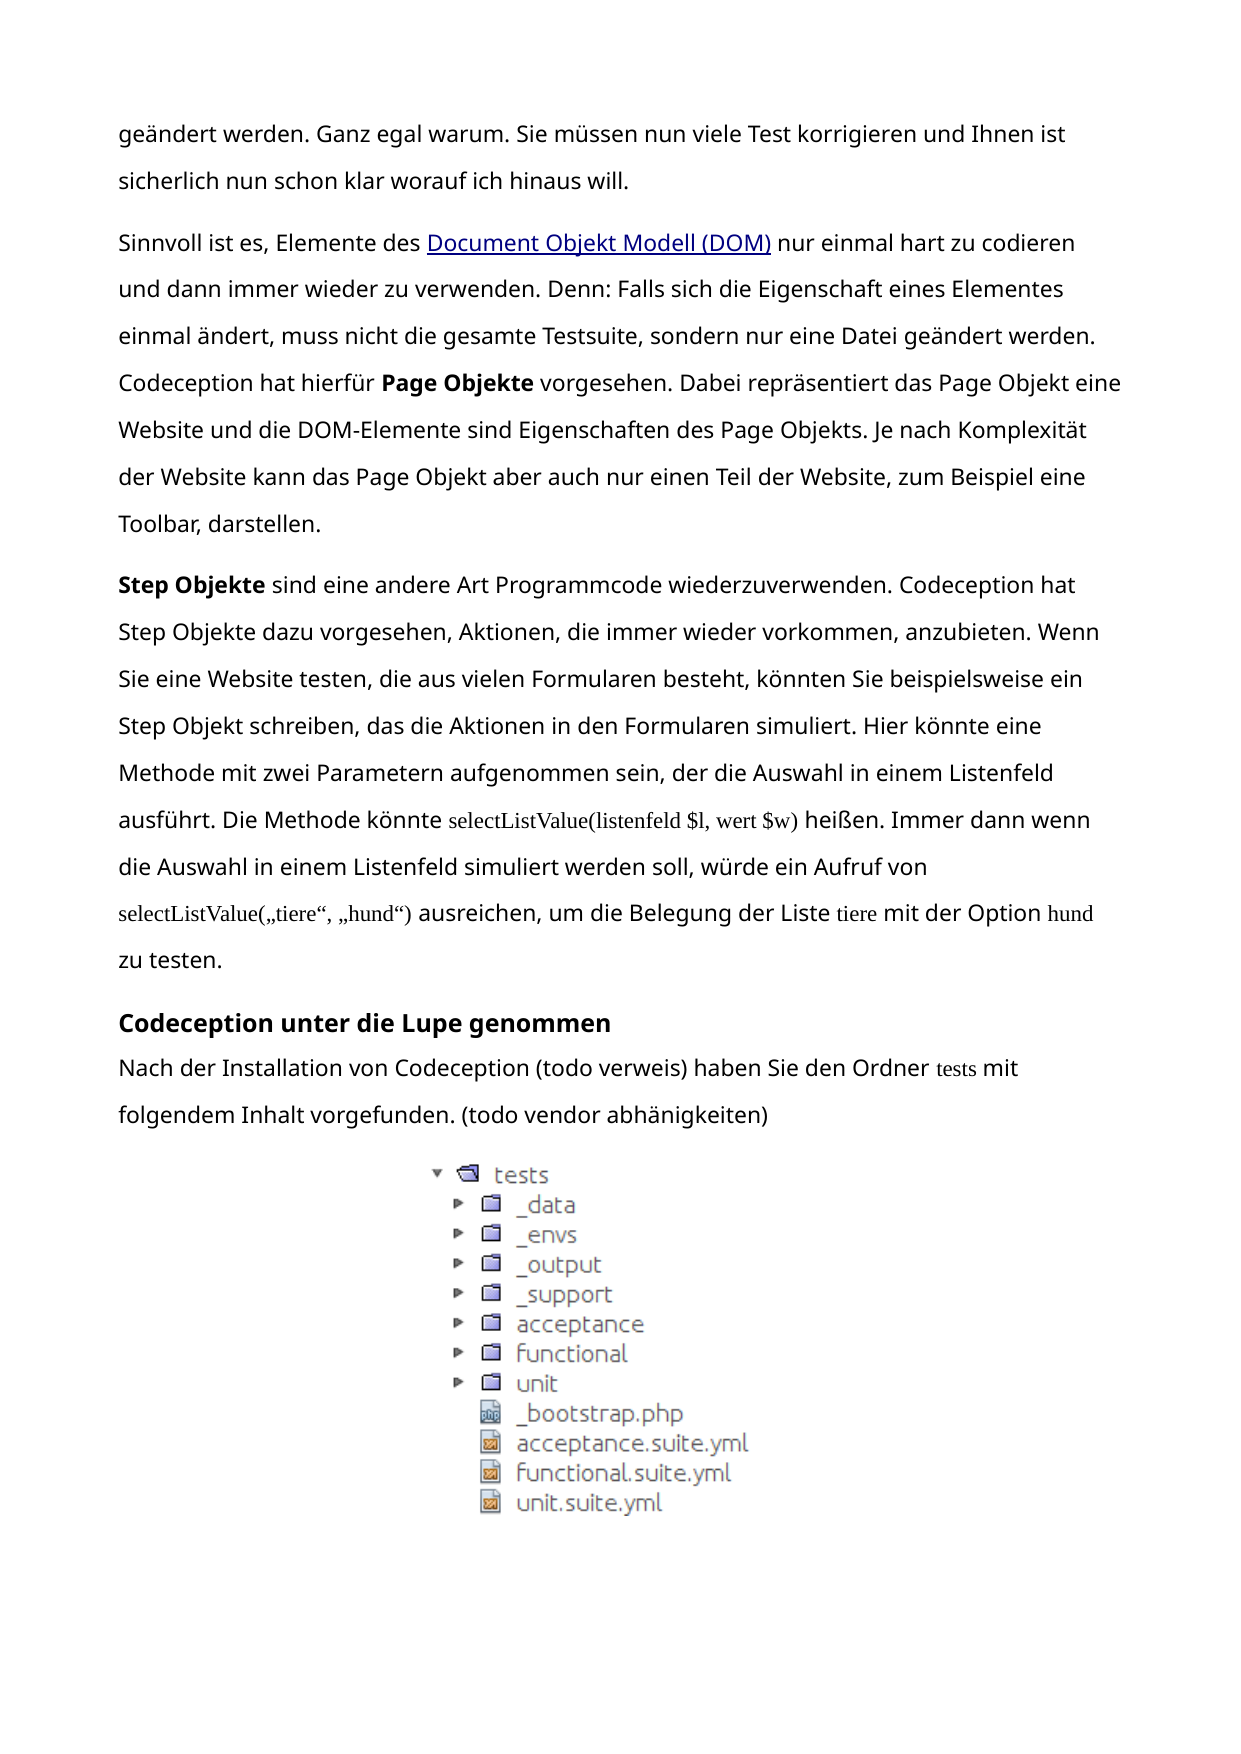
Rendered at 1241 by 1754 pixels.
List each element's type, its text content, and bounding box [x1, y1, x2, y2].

text geändert werden. Ganz egal warum. Sie müssen nun viele Test korrigieren und Ihnen ist sicherlich nun schon klar worauf ich hinaus will. [118, 118, 1122, 196]
text Step Objekte sind eine andere Art Programmcode wiederzuverwenden. Codeception hat Step Objekte dazu vorgesehen, Aktionen, die immer wieder vorkommen, anzubieten. Wenn Sie eine Website testen, die aus vielen Formularen besteht, könnten Sie beispielsweise ein Step Objekt schreiben, das die Aktionen in den Formularen simuliert. Hier könnte eine Methode mit zwei Parametern aufgenommen sein, der die Auswahl in einem Listenfeld ausführt. Die Methode könnte selectListValue(listenfeld $l, wert $w) heißen. Immer dann wenn die Auswahl in einem Listenfeld simuliert werden soll, würde ein Aufruf von selectListValue(„tiere“, „hund“) ausreichen, um die Belegung der Liste tiere mit der Option hund zu testen. [118, 569, 1122, 975]
picture [421, 1160, 819, 1516]
text Nach der Installation von Codeception (todo verweis) haben Sie den Ordner tests mit folgendem Inhalt vorgefunden. (todo vendor abhänigkeiten) [118, 1052, 1122, 1130]
subtitle Codeception unter die Lupe genommen [118, 1006, 1122, 1040]
text Sinnvoll ist es, Elemente des Document Objekt Modell (DOM) nur einmal hart zu codieren und dann immer wieder zu verwenden. Denn: Falls sich die Eigenschaft eines Elementes einmal ändert, muss nicht die gesamte Testsuite, sondern nur eine Datei geändert werden. Codeception hat hierfür Page Objekte vorgesehen. Dabei repräsentiert das Page Objekt eine Website und die DOM-Elemente sind Eigenschaften des Page Objekts. Je nach Komplexität der Website kann das Page Objekt aber auch nur einen Teil der Website, zum Beispiel eine Toolbar, darstellen. [118, 226, 1122, 539]
